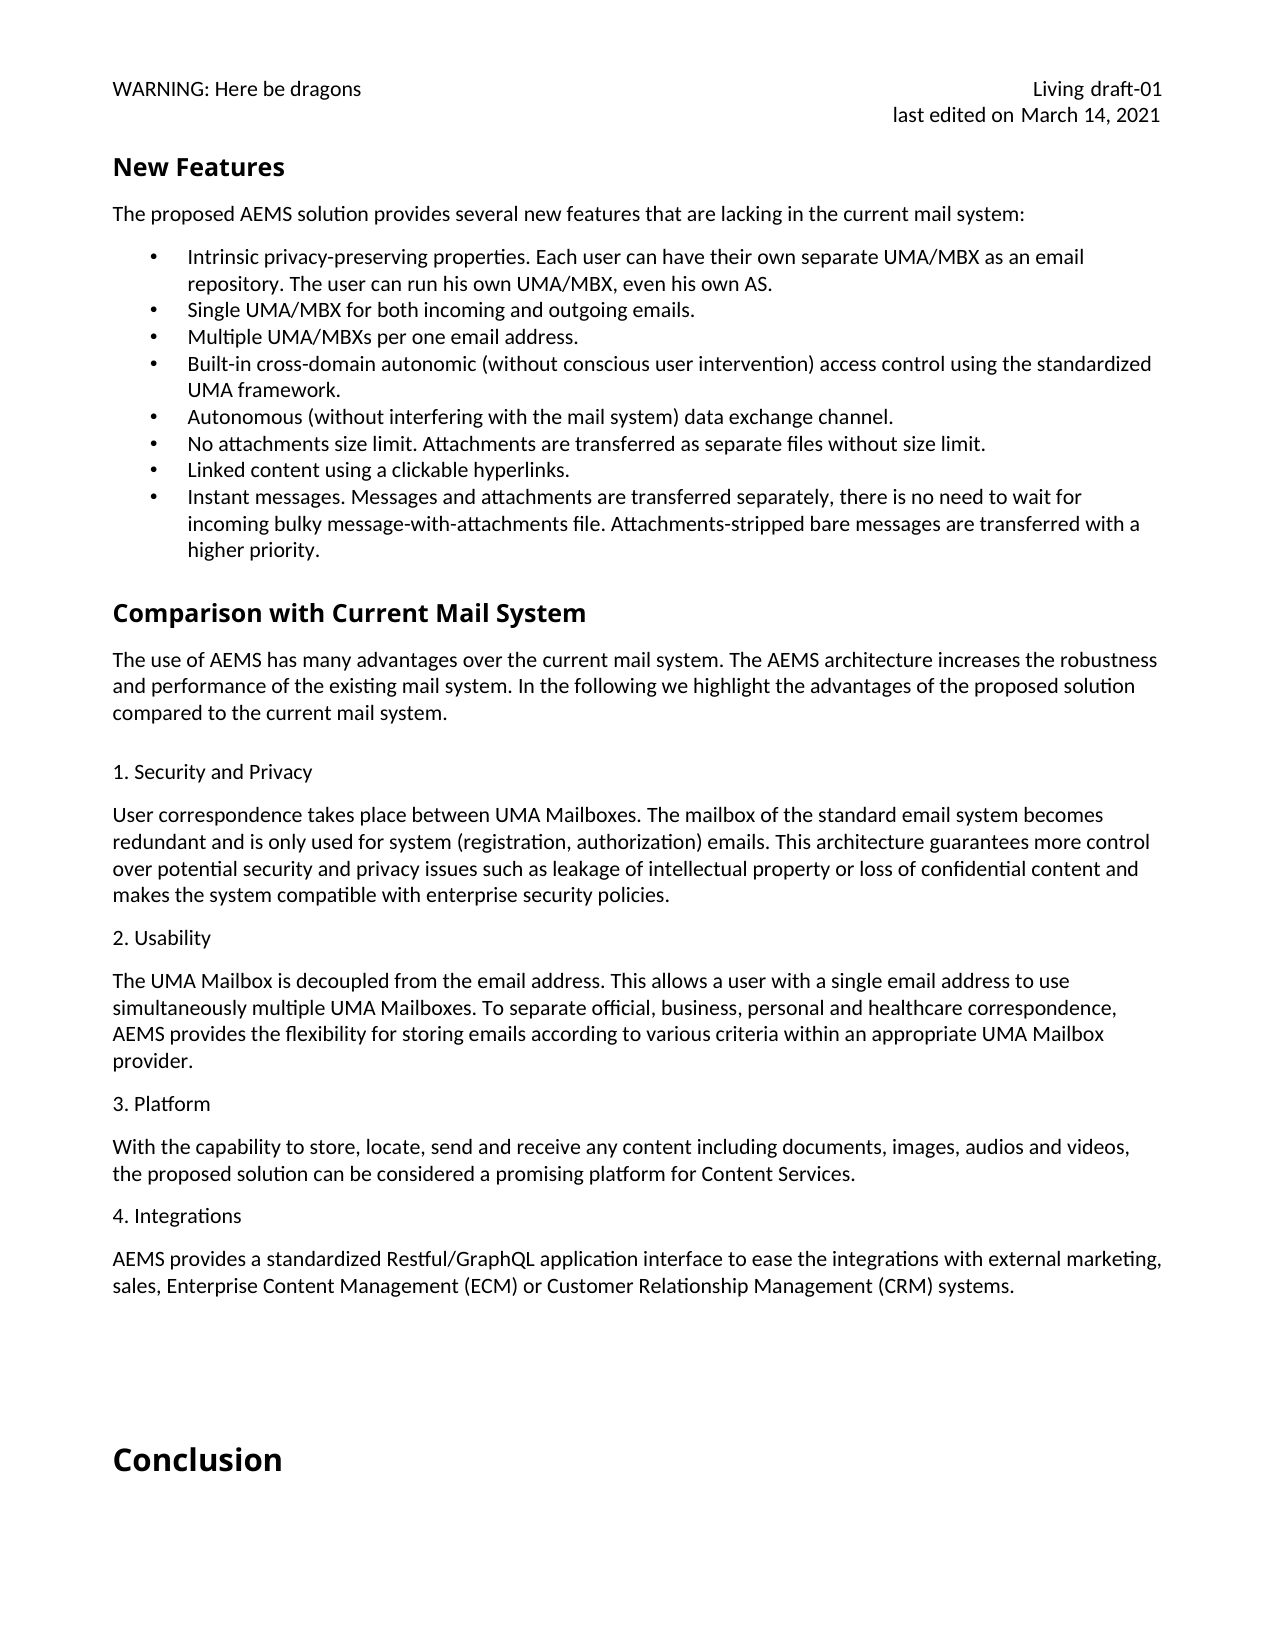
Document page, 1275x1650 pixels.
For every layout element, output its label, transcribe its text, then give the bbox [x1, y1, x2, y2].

list Single UMA/MBX for both incoming and outgoing emails. [150, 297, 1162, 323]
text AEMS provides a standardized Restful/GraphQL application interface to ease the integrations with external marketing, sales, Enterprise Content Management (ECM) or Customer Relationship Management (CRM) systems. [112, 1246, 1162, 1299]
text New Features [112, 150, 1162, 184]
text 2. Usability [112, 924, 1162, 951]
text The use of AEMS has many advantages over the current mail system. The AEMS architecture increases the robustness and performance of the existing mail system. In the following we highlight the advantages of the proposed solution compared to the current mail system. [112, 646, 1162, 726]
text 4. Integrations [112, 1203, 1162, 1229]
text The proposed AEMS solution provides several new features that are lacking in the current mail system: [112, 200, 1162, 227]
text Conclusion [112, 1438, 1162, 1480]
list Built-in cross-domain autonomic (without conscious user intervention) access control using the standardized UMA framework. [150, 350, 1162, 403]
list Multiple UMA/MBXs per one email address. [150, 323, 1162, 350]
list Autonomous (without interfering with the mail system) data exchange channel. [150, 403, 1162, 430]
text 3. Platform [112, 1090, 1162, 1117]
text The UMA Mailbox is decoupled from the email address. This allows a user with a single email address to use simultaneously multiple UMA Mailboxes. To separate official, business, personal and healthcare correspondence, AEMS provides the flexibility for storing emails according to various criteria within an appropriate UMA Mailbox provider. [112, 967, 1162, 1074]
list Linked content using a clickable hyperlinks. [150, 457, 1162, 483]
text User correspondence takes place between UMA Mailboxes. The mailbox of the standard email system becomes redundant and is only used for system (registration, authorization) emails. This architecture guarantees more control over potential security and privacy issues such as leakage of intellectual property or loss of confidential content and makes the system compatible with enterprise security policies. [112, 801, 1162, 908]
text 1. Security and Privacy [112, 758, 1162, 785]
text With the capability to store, locate, send and receive any content including documents, images, audios and videos, the proposed solution can be considered a promising platform for Content Services. [112, 1133, 1162, 1186]
list Instant messages. Messages and attachments are transferred separately, there is no need to wait for incoming bulky message-with-attachments file. Attachments-stripped bare messages are transferred with a higher priority. [150, 483, 1162, 563]
text Comparison with Current Mail System [112, 596, 1162, 630]
list Intrinsic privacy-preserving properties. Each user can have their own separate UMA/MBX as an email repository. The user can run his own UMA/MBX, even his own AS. [150, 243, 1162, 297]
list No attachments size limit. Attachments are transferred as separate files without size limit. [150, 430, 1162, 457]
